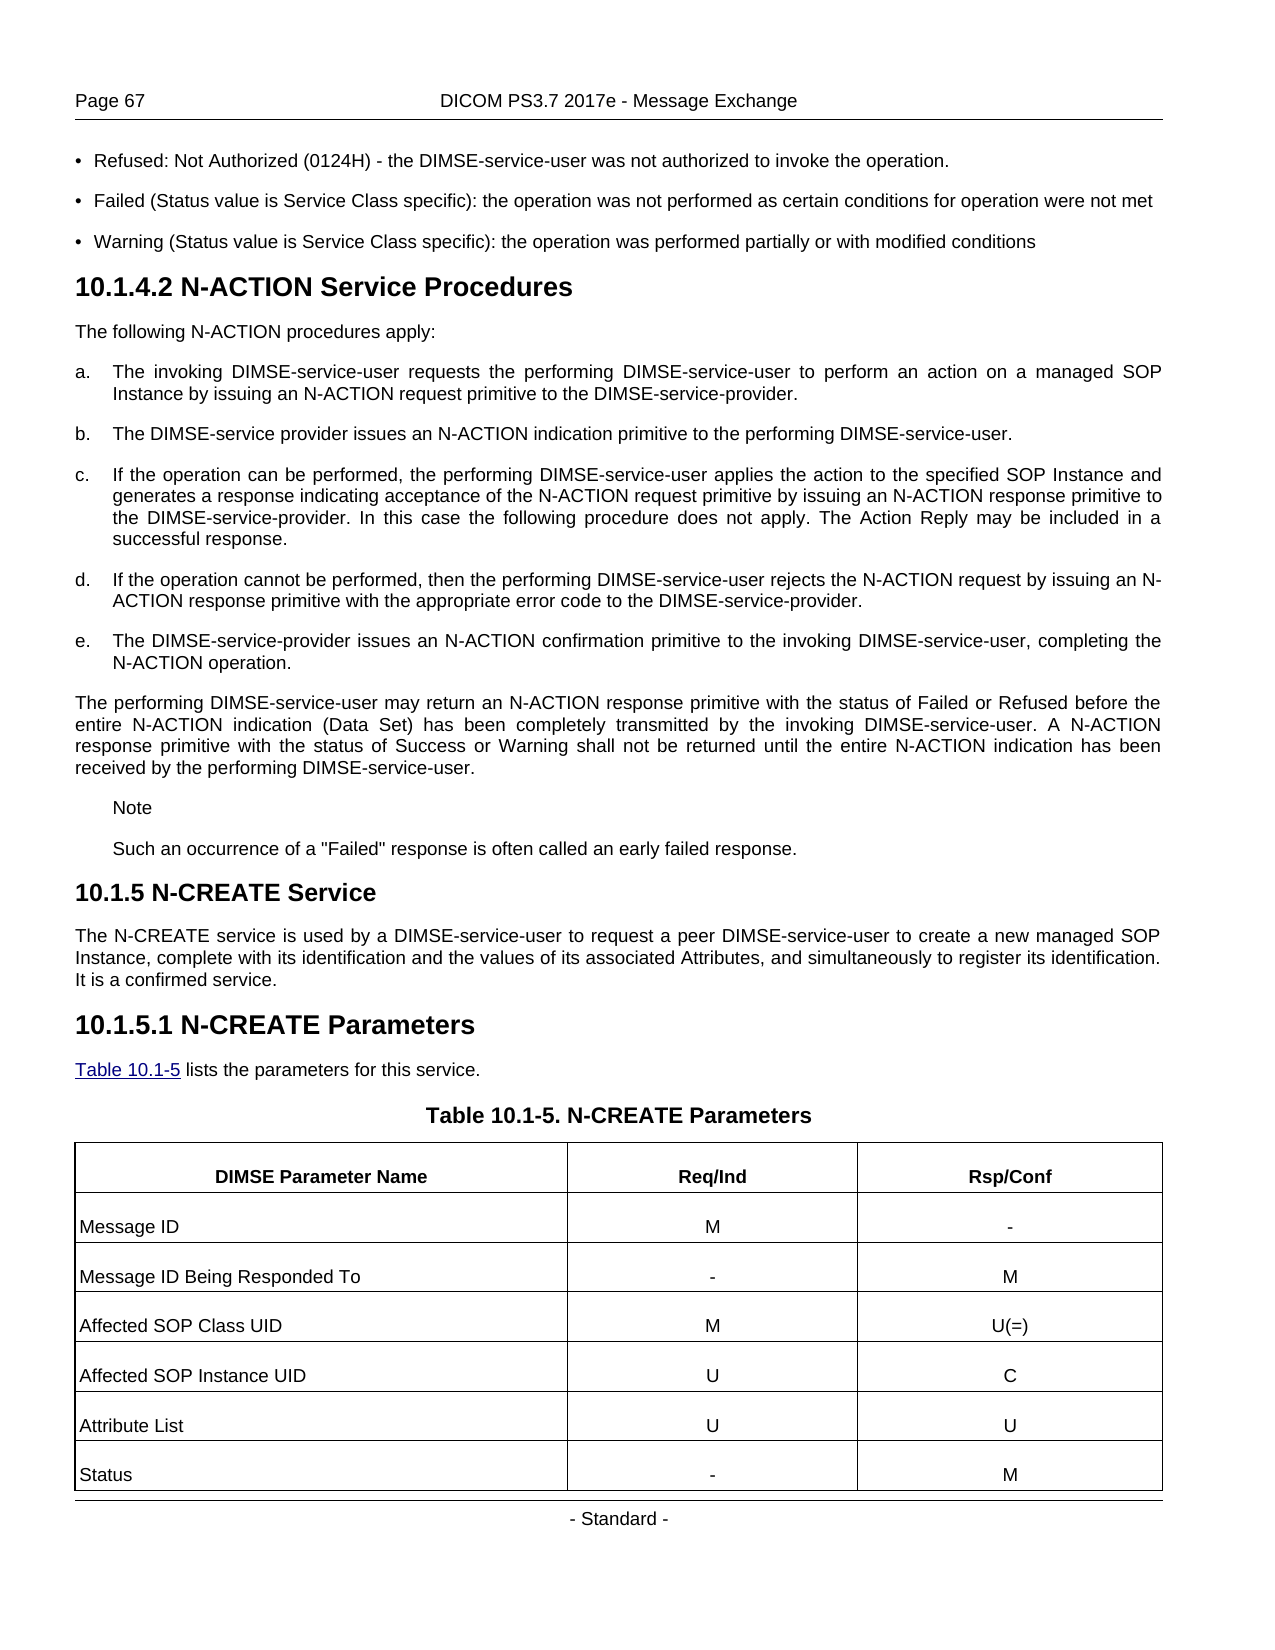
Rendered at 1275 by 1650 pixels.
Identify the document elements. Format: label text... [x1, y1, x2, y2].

table_cell Message ID Being Responded To [76, 1243, 567, 1291]
list If the operation cannot be performed, then the performing DIMSE-service-user rejects the N-ACTION request by issuing an N-ACTION response primitive with the appropriate error code to the DIMSE-service-provider. [75, 568, 1162, 612]
list Warning (Status value is Service Class specific): the operation was performed partially or with modified conditions [75, 231, 1162, 252]
table_cell C [858, 1342, 1162, 1391]
list If the operation can be performed, the performing DIMSE-service-user applies the action to the specified SOP Instance and generates a response indicating acceptance of the N-ACTION request primitive by issuing an N-ACTION response primitive to the DIMSE-service-provider. In this case the following procedure does not apply. The Action Reply may be included in a successful response. [75, 463, 1162, 550]
list The DIMSE-service provider issues an N-ACTION indication primitive to the performing DIMSE-service-user. [75, 423, 1162, 445]
table_cell U [568, 1392, 857, 1440]
table_cell M [858, 1243, 1162, 1291]
list The invoking DIMSE-service-user requests the performing DIMSE-service-user to perform an action on a managed SOP Instance by issuing an N-ACTION request primitive to the DIMSE-service-provider. [75, 361, 1162, 404]
text 10.1.4.2 N-ACTION Service Procedures [75, 271, 1162, 302]
table_cell Affected SOP Instance UID [76, 1342, 567, 1391]
table_header Rsp/Conf [858, 1143, 1162, 1192]
table_cell U [568, 1342, 857, 1391]
table_cell U [858, 1392, 1162, 1440]
text 10.1.5 N-CREATE Service [75, 878, 1162, 907]
table_cell U(=) [858, 1292, 1162, 1341]
text The following N-ACTION procedures apply: [75, 321, 1162, 342]
text 10.1.5.1 N-CREATE Parameters [75, 1009, 1162, 1040]
text Such an occurrence of a "Failed" response is often called an early failed response. [112, 837, 1125, 859]
table_cell Affected SOP Class UID [76, 1292, 567, 1341]
table_cell - [568, 1441, 857, 1490]
text Table 10.1-5 lists the parameters for this service. [75, 1059, 1162, 1080]
list Refused: Not Authorized (0124H) - the DIMSE-service-user was not authorized to invoke the operation. [75, 150, 1162, 172]
table_cell Status [76, 1441, 567, 1490]
list Failed (Status value is Service Class specific): the operation was not performed as certain conditions for operation were not met [75, 190, 1162, 212]
table_cell - [858, 1193, 1162, 1242]
table_cell M [568, 1292, 857, 1341]
table_cell - [568, 1243, 857, 1291]
text The N-CREATE service is used by a DIMSE-service-user to request a peer DIMSE-service-user to create a new managed SOP Instance, complete with its identification and the values of its associated Attributes, and simultaneously to register its identification. It is a confirmed service. [75, 925, 1162, 990]
list The DIMSE-service-provider issues an N-ACTION confirmation primitive to the invoking DIMSE-service-user, completing the N-ACTION operation. [75, 630, 1162, 673]
text The performing DIMSE-service-user may return an N-ACTION response primitive with the status of Failed or Refused before the entire N-ACTION indication (Data Set) has been completely transmitted by the invoking DIMSE-service-user. A N-ACTION response primitive with the status of Success or Warning shall not be returned until the entire N-ACTION indication has been received by the performing DIMSE-service-user. [75, 692, 1162, 778]
table_cell Message ID [76, 1193, 567, 1242]
table_cell Attribute List [76, 1392, 567, 1440]
text Table 10.1-5. N-CREATE Parameters [75, 1103, 1162, 1129]
table_header Req/Ind [568, 1143, 857, 1192]
table_cell M [568, 1193, 857, 1242]
table_header DIMSE Parameter Name [76, 1143, 567, 1192]
table_cell M [858, 1441, 1162, 1490]
text Note [112, 797, 1125, 819]
